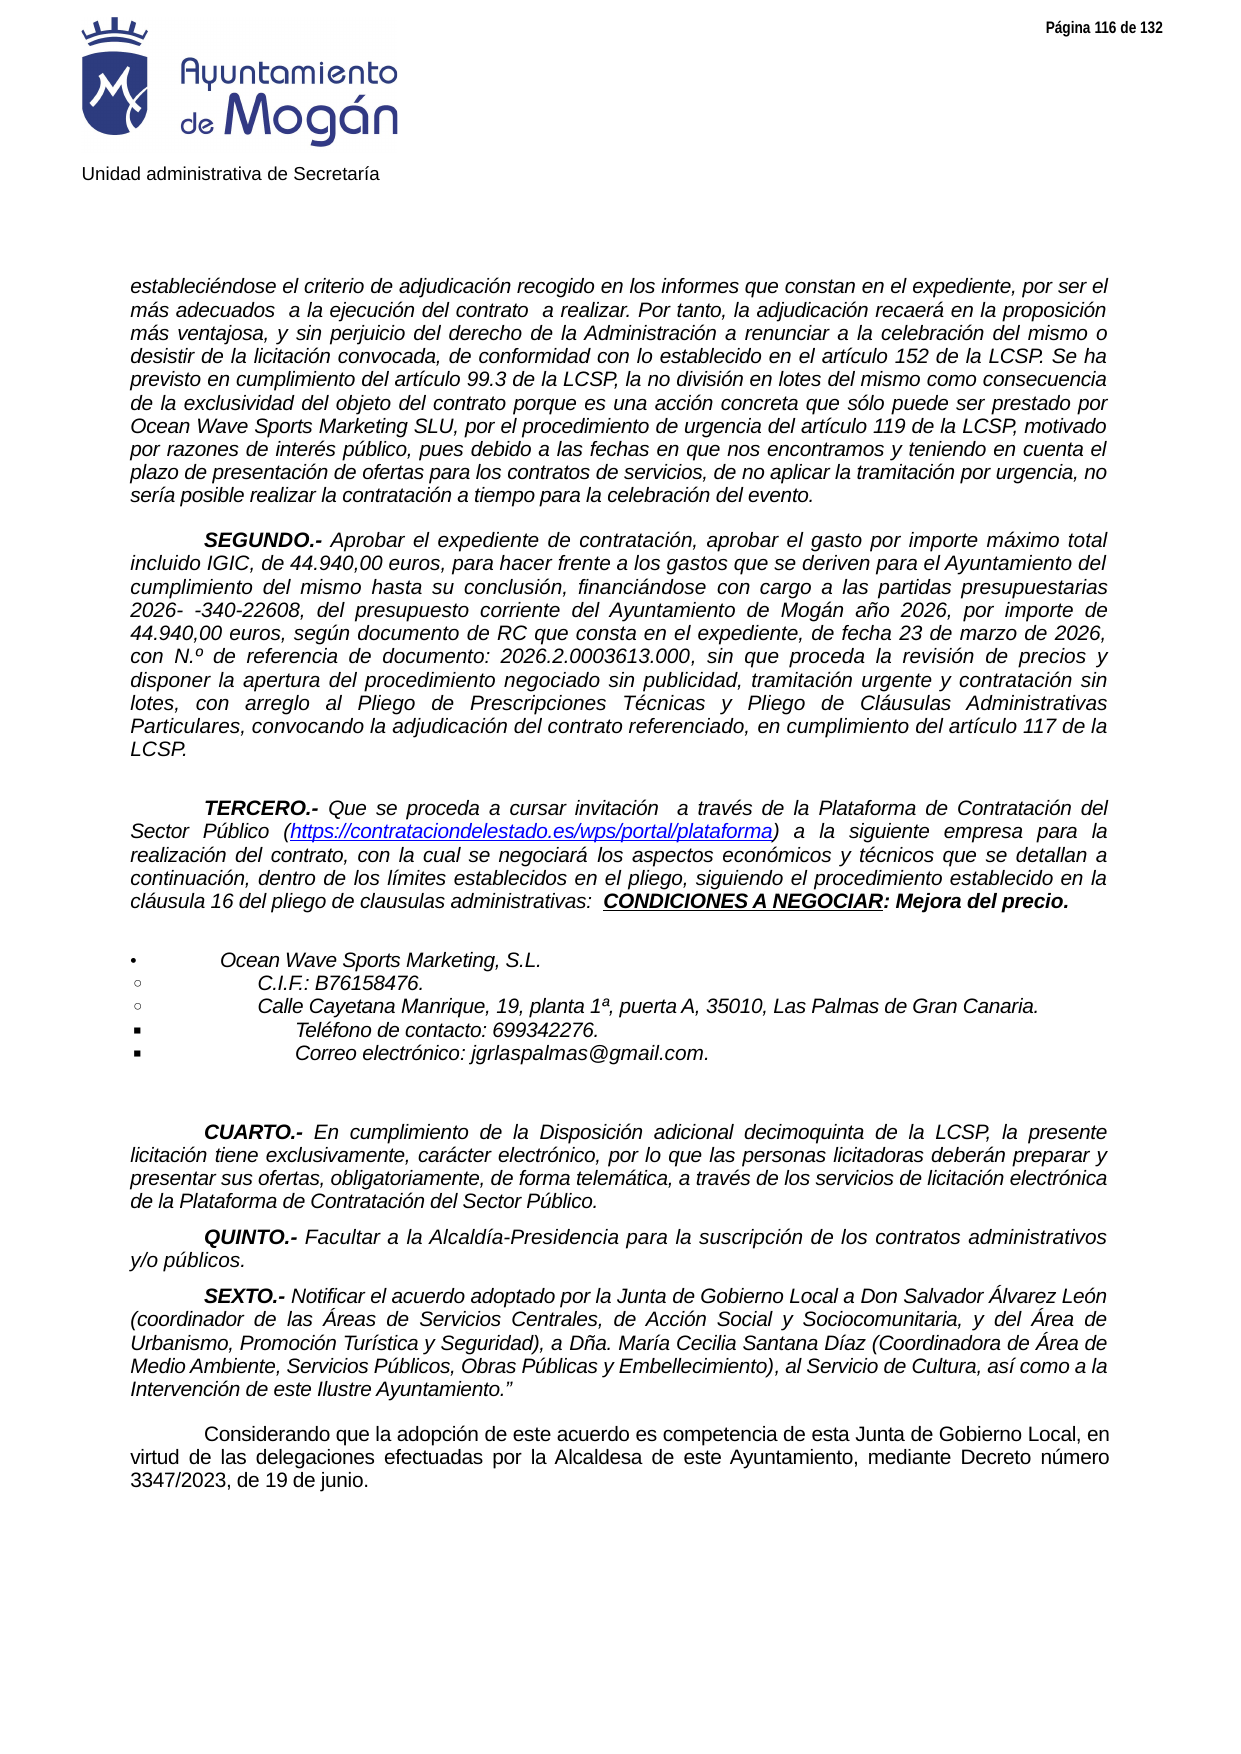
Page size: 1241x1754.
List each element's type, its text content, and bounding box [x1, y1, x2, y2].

list Correo electrónico: jgrlaspalmas@gmail.com. [130, 1042, 1110, 1065]
picture [81, 17, 398, 153]
text TERCERO.- Que se proceda a cursar invitación a través de la Plataforma de Contratación del Sector Público (https://contrataciondelestado.es/wps/portal/plataforma) a la siguiente empresa para la realización del contrato, con la cual se negociará los aspectos económicos y técnicos que se detallan a continuación, dentro de los límites establecidos en el pliego, siguiendo el procedimiento establecido en la cláusula 16 del pliego de clausulas administrativas: CONDICIONES A NEGOCIAR: Mejora del precio. [130, 797, 1110, 913]
text SEGUNDO.- Aprobar el expediente de contratación, aprobar el gasto por importe máximo total incluido IGIC, de 44.940,00 euros, para hacer frente a los gastos que se deriven para el Ayuntamiento del cumplimiento del mismo hasta su conclusión, financiándose con cargo a las partidas presupuestarias 2026- -340-22608, del presupuesto corriente del Ayuntamiento de Mogán año 2026, por importe de 44.940,00 euros, según documento de RC que consta en el expediente, de fecha 23 de marzo de 2026, con N.º de referencia de documento: 2026.2.0003613.000, sin que proceda la revisión de precios y disponer la apertura del procedimiento negociado sin publicidad, tramitación urgente y contratación sin lotes, con arreglo al Pliego de Prescripciones Técnicas y Pliego de Cláusulas Administrativas Particulares, convocando la adjudicación del contrato referenciado, en cumplimiento del artículo 117 de la LCSP. [130, 529, 1110, 761]
text Considerando que la adopción de este acuerdo es competencia de esta Junta de Gobierno Local, en virtud de las delegaciones efectuadas por la Alcaldesa de este Ayuntamiento, mediante Decreto número 3347/2023, de 19 de junio. [130, 1422, 1110, 1492]
text CUARTO.- En cumplimiento de la Disposición adicional decimoquinta de la LCSP, la presente licitación tiene exclusivamente, carácter electrónico, por lo que las personas licitadoras deberán preparar y presentar sus ofertas, obligatoriamente, de forma telemática, a través de los servicios de licitación electrónica de la Plataforma de Contratación del Sector Público. [130, 1120, 1110, 1213]
text QUINTO.- Facultar a la Alcaldía-Presidencia para la suscripción de los contratos administrativos y/o públicos. [130, 1226, 1110, 1272]
text estableciéndose el criterio de adjudicación recogido en los informes que constan en el expediente, por ser el más adecuados a la ejecución del contrato a realizar. Por tanto, la adjudicación recaerá en la proposición más ventajosa, y sin perjuicio del derecho de la Administración a renunciar a la celebración del mismo o desistir de la licitación convocada, de conformidad con lo establecido en el artículo 152 de la LCSP. Se ha previsto en cumplimiento del artículo 99.3 de la LCSP, la no división en lotes del mismo como consecuencia de la exclusividad del objeto del contrato porque es una acción concreta que sólo puede ser prestado por Ocean Wave Sports Marketing SLU, por el procedimiento de urgencia del artículo 119 de la LCSP, motivado por razones de interés público, pues debido a las fechas en que nos encontramos y teniendo en cuenta el plazo de presentación de ofertas para los contratos de servicios, de no aplicar la tramitación por urgencia, no sería posible realizar la contratación a tiempo para la celebración del evento. [130, 275, 1110, 507]
list Ocean Wave Sports Marketing, S.L. [130, 949, 1110, 972]
list Calle Cayetana Manrique, 19, planta 1ª, puerta A, 35010, Las Palmas de Gran Canaria. [130, 995, 1110, 1018]
list Teléfono de contacto: 699342276. [130, 1018, 1110, 1042]
text SEXTO.- Notificar el acuerdo adoptado por la Junta de Gobierno Local a Don Salvador Álvarez León (coordinador de las Áreas de Servicios Centrales, de Acción Social y Sociocomunitaria, y del Área de Urbanismo, Promoción Turística y Seguridad), a Dña. María Cecilia Santana Díaz (Coordinadora de Área de Medio Ambiente, Servicios Públicos, Obras Públicas y Embellecimiento), al Servicio de Cultura, así como a la Intervención de este Ilustre Ayuntamiento.” [130, 1285, 1110, 1401]
list C.I.F.: B76158476. [130, 972, 1110, 995]
